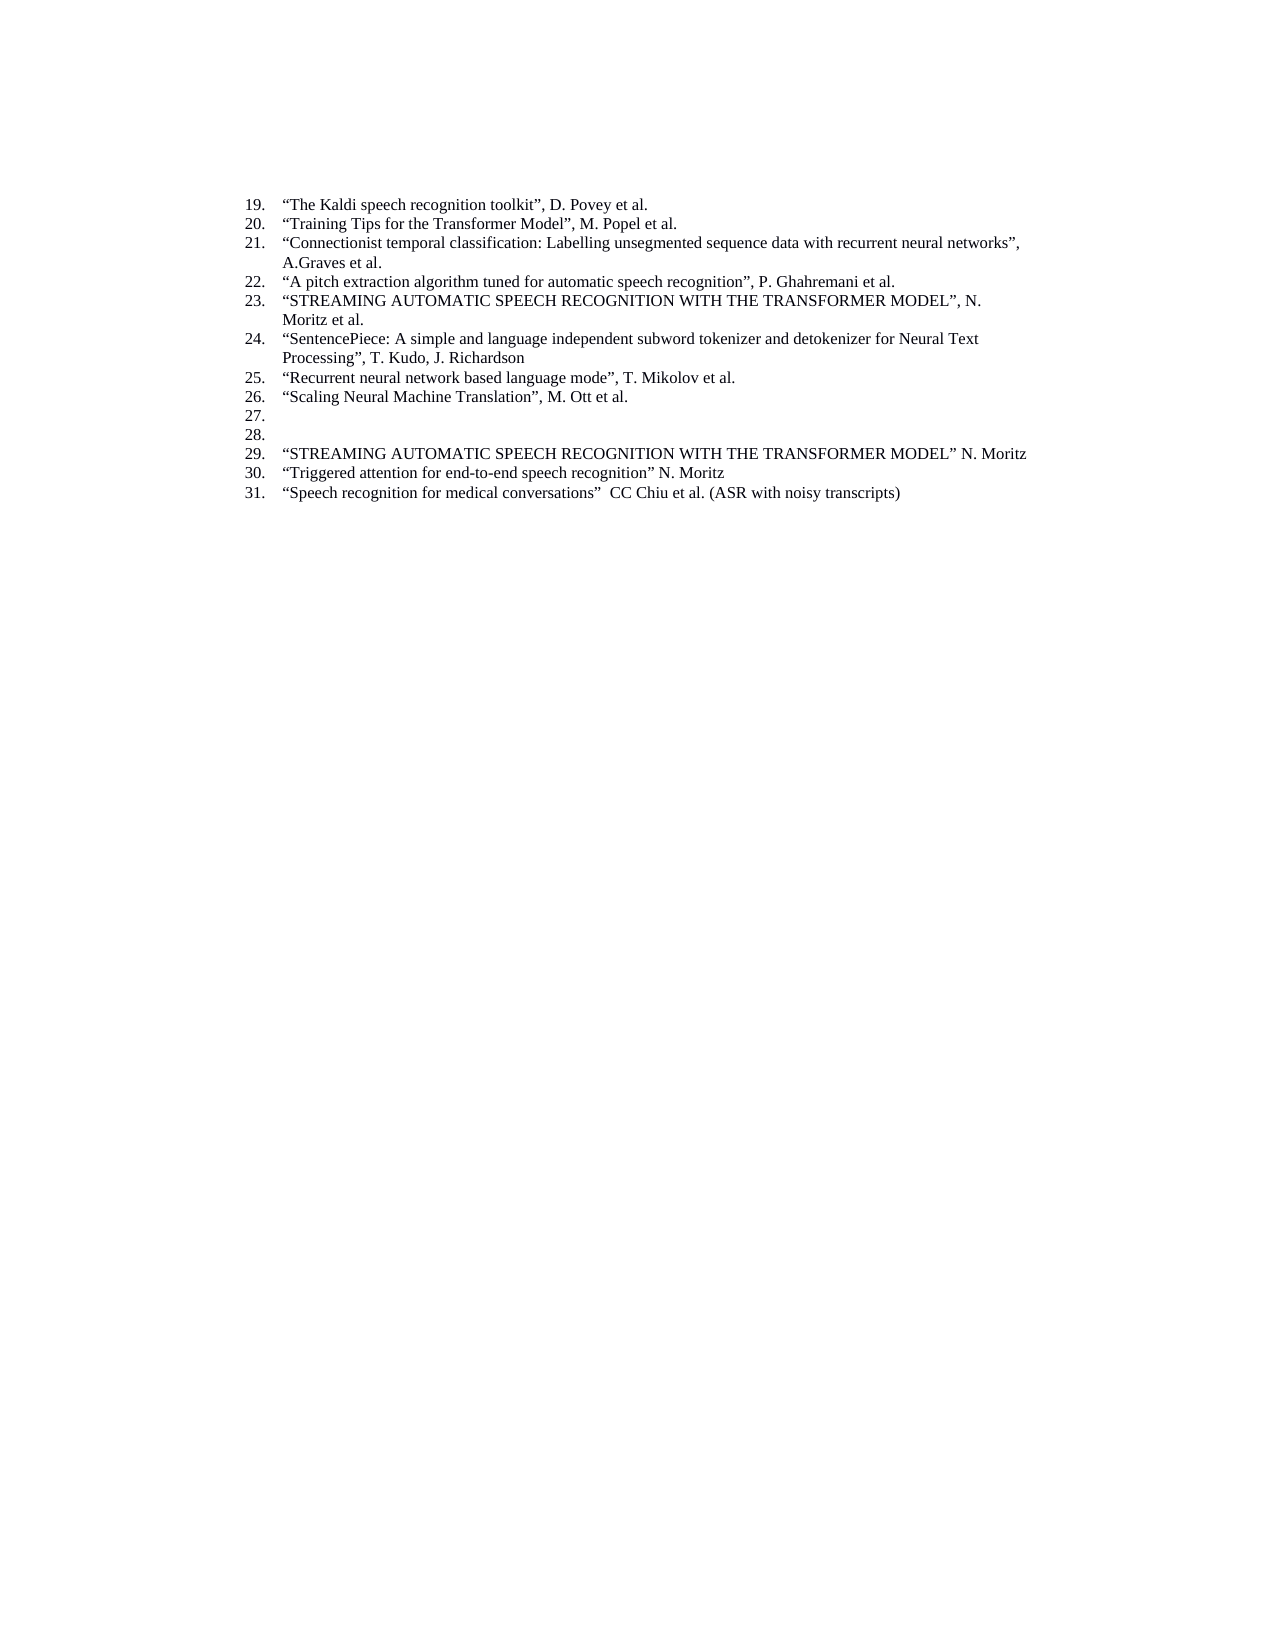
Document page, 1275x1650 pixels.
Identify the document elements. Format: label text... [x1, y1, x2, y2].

list “Training Tips for the Transformer Model”, M. Popel et al. [244, 214, 1031, 233]
list “STREAMING AUTOMATIC SPEECH RECOGNITION WITH THE TRANSFORMER MODEL” N. Moritz [244, 444, 1031, 463]
list “Recurrent neural network based language mode”, T. Mikolov et al. [244, 367, 1031, 387]
list “SentencePiece: A simple and language independent subword tokenizer and detokenizer for Neural Text Processing”, T. Kudo, J. Richardson [244, 329, 1031, 367]
list “A pitch extraction algorithm tuned for automatic speech recognition”, P. Ghahremani et al. [244, 272, 1031, 291]
list “STREAMING AUTOMATIC SPEECH RECOGNITION WITH THE TRANSFORMER MODEL”, N. Moritz et al. [244, 291, 1031, 329]
list “Triggered attention for end-to-end speech recognition” N. Moritz [244, 463, 1031, 482]
list “The Kaldi speech recognition toolkit”, D. Povey et al. [244, 195, 1031, 214]
list “Speech recognition for medical conversations” CC Chiu et al. (ASR with noisy transcripts) [244, 482, 1031, 502]
list “Scaling Neural Machine Translation”, M. Ott et al. [244, 387, 1031, 406]
list “Connectionist temporal classification: Labelling unsegmented sequence data with recurrent neural networks”, A.Graves et al. [244, 233, 1031, 272]
